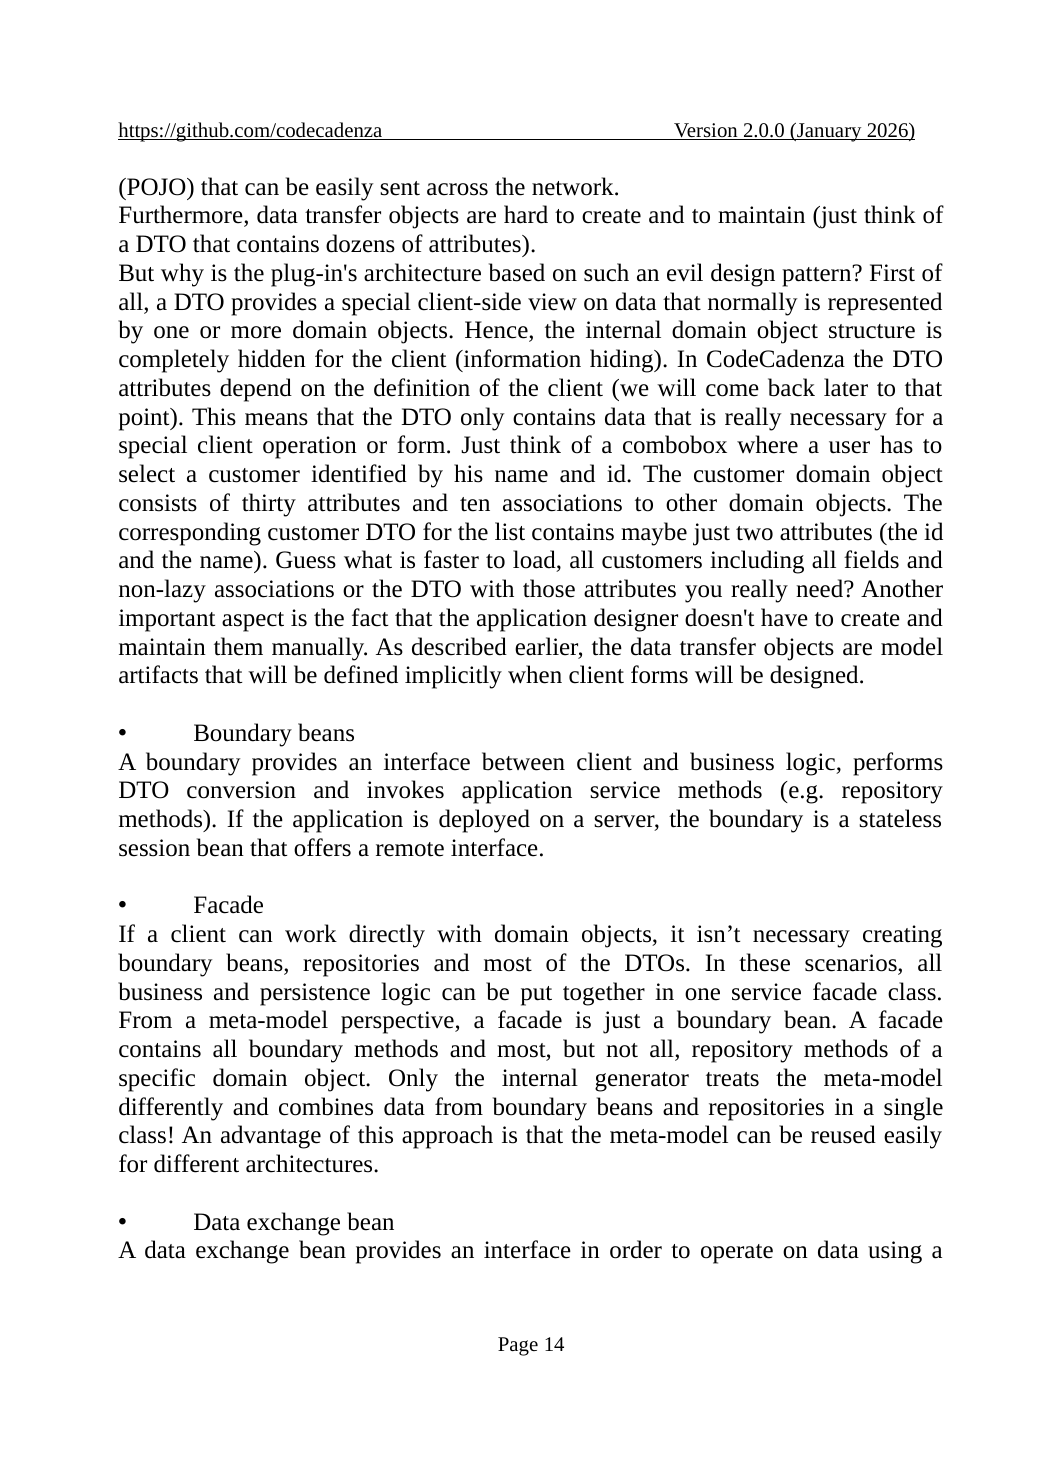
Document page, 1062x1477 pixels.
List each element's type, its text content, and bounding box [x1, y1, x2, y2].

text A boundary provides an interface between client and business logic, performs DTO conversion and invokes application service methods (e.g. repository methods). If the application is deployed on a server, the boundary is a stateless session bean that offers a remote interface. [118, 747, 944, 862]
text But why is the plug-in's architecture based on such an evil design pattern? First of all, a DTO provides a special client-side view on data that normally is represented by one or more domain objects. Hence, the internal domain object structure is completely hidden for the client (information hiding). In CodeCadenza the DTO attributes depend on the definition of the client (we will come back later to that point). This means that the DTO only contains data that is really necessary for a special client operation or form. Just think of a combobox where a user has to select a customer identified by his name and id. The customer domain object consists of thirty attributes and ten associations to other domain objects. The corresponding customer DTO for the list contains maybe just two attributes (the id and the name). Guess what is faster to load, all customers including all fields and non-lazy associations or the DTO with those attributes you really need? Another important aspect is the fact that the application designer doesn't have to create and maintain them manually. As described earlier, the data transfer objects are model artifacts that will be defined implicitly when client forms will be designed. [118, 258, 944, 689]
text A data exchange bean provides an interface in order to operate on data using a [118, 1235, 944, 1264]
text If a client can work directly with domain objects, it isn’t necessary creating boundary beans, repositories and most of the DTOs. In these scenarios, all business and persistence logic can be put together in one service facade class. From a meta-model perspective, a facade is just a boundary bean. A facade contains all boundary methods and most, but not all, repository methods of a specific domain object. Only the internal generator treats the meta-model differently and combines data from boundary beans and repositories in a single class! An advantage of this approach is that the meta-model can be reused easily for different architectures. [118, 919, 944, 1178]
text Furthermore, data transfer objects are hard to create and to maintain (just think of a DTO that contains dozens of attributes). [118, 200, 944, 258]
list Data exchange bean [118, 1207, 944, 1235]
list Facade [118, 890, 944, 919]
list Boundary beans [118, 718, 944, 747]
text (POJO) that can be easily sent across the network. [118, 172, 944, 200]
